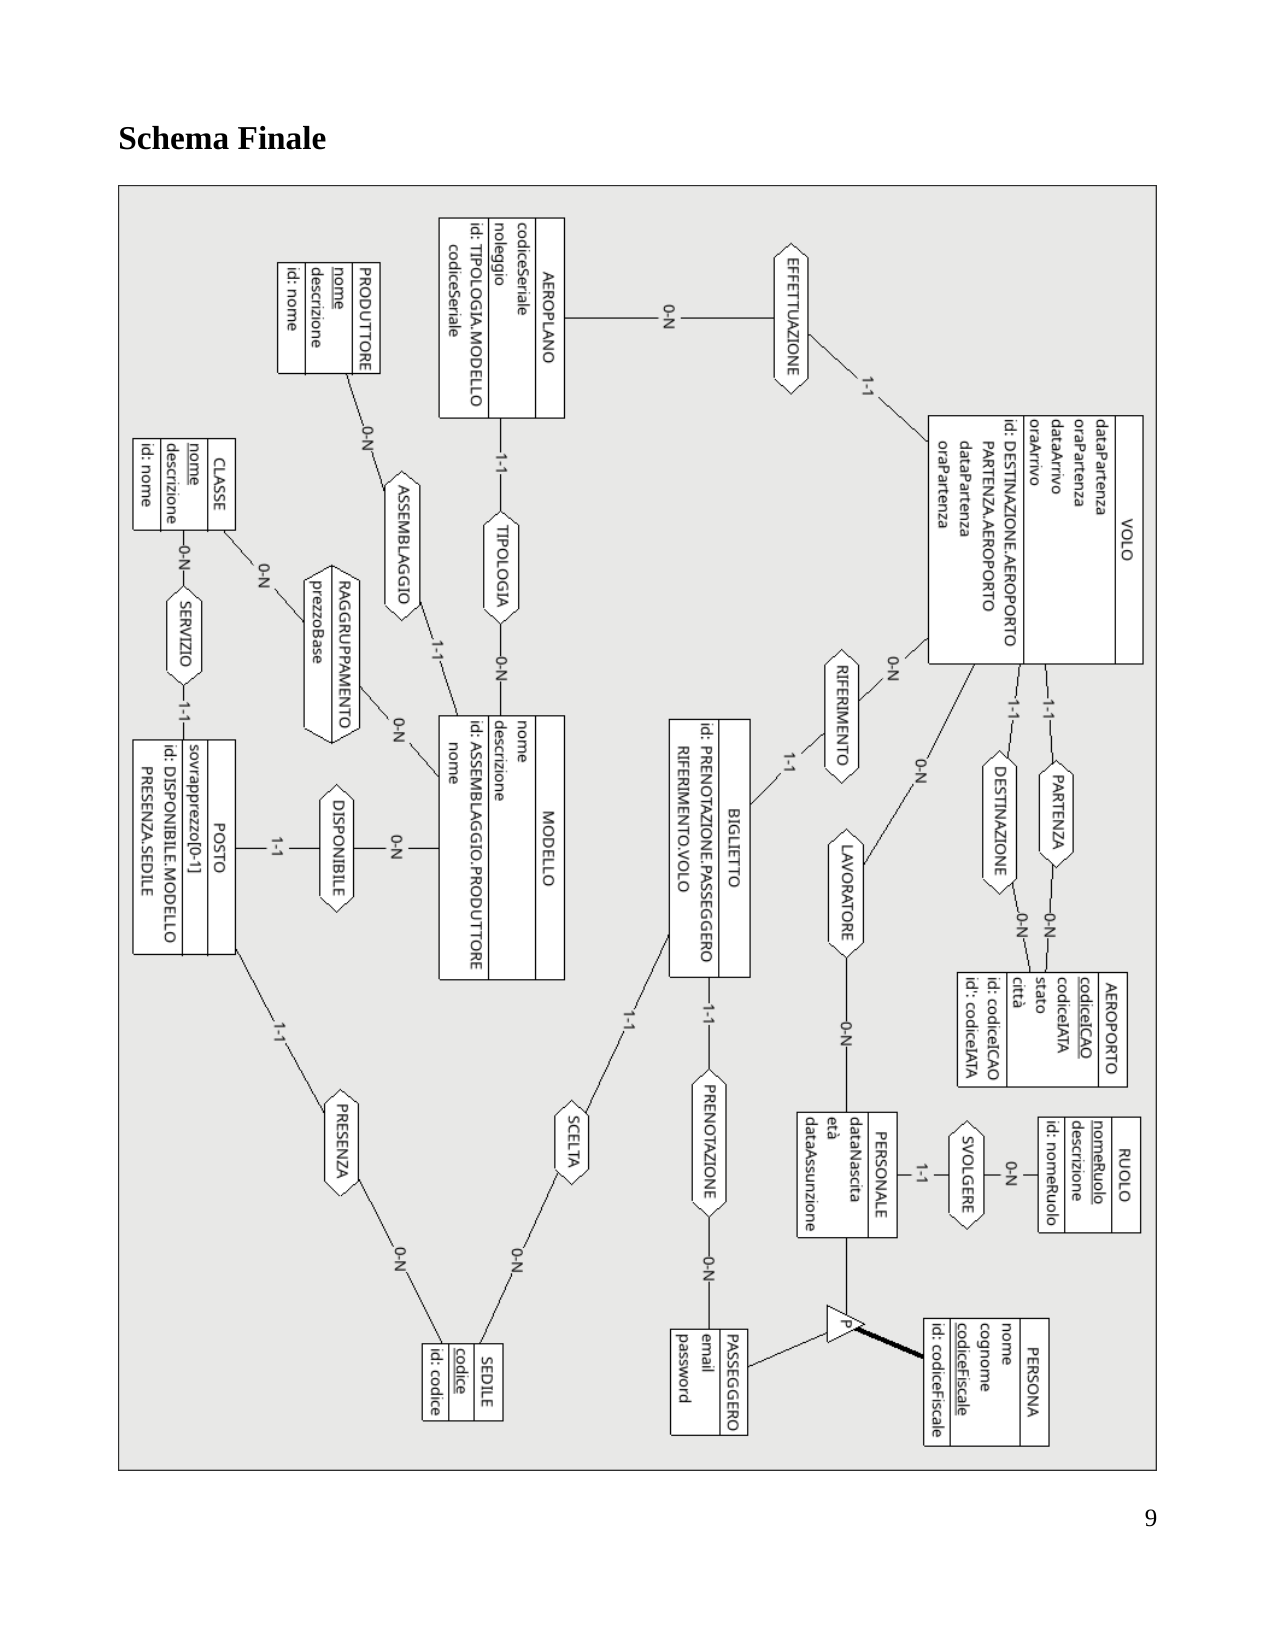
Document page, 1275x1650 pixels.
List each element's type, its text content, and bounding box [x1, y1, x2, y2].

picture [118, 185, 1157, 1471]
text Schema Finale [118, 118, 1157, 156]
